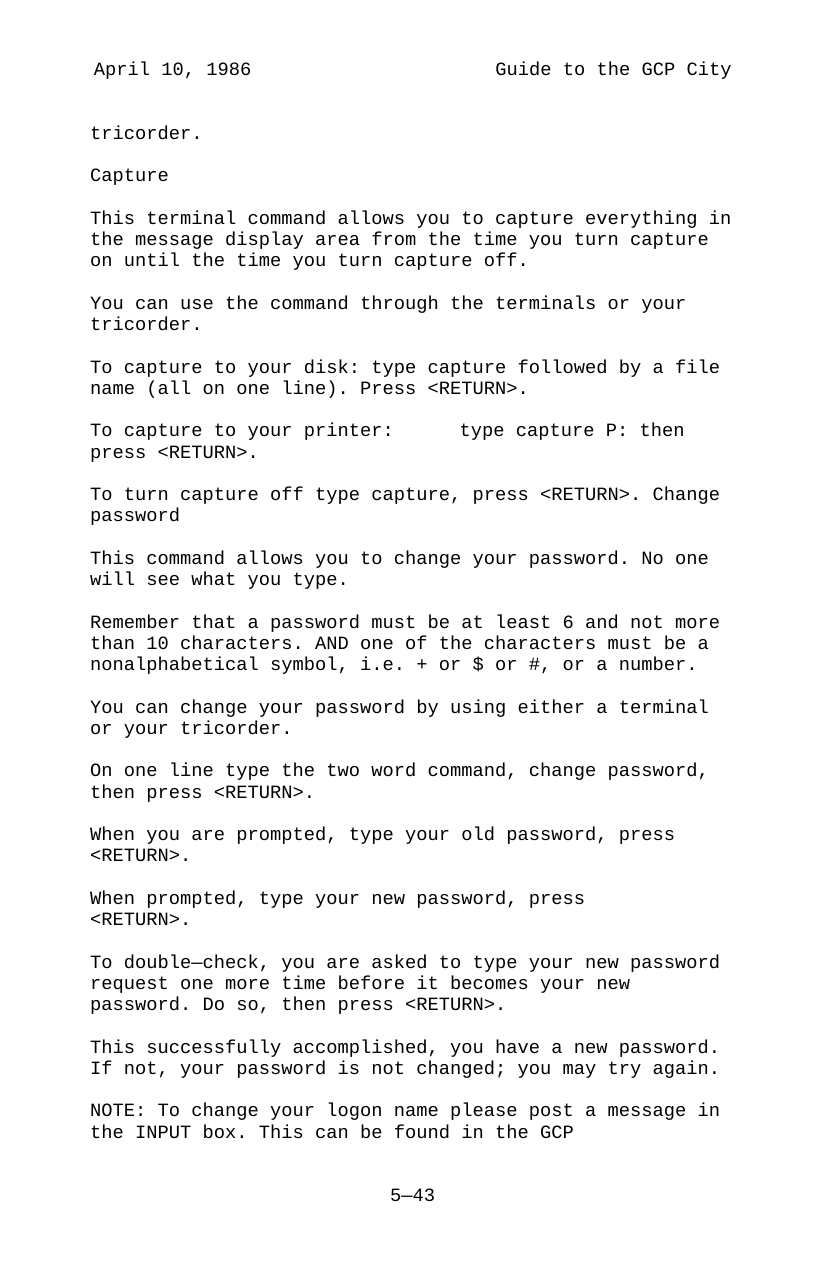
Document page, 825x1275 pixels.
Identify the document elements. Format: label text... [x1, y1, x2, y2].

text Remember that a password must be at least 6 and not more than 10 characters. AND one of the characters must be a nonalphabetical symbol, i.e. + or $ or #, or a number. [90, 612, 735, 676]
text Capture [90, 166, 735, 187]
text To turn capture off type capture, press <RETURN>. Change password [90, 485, 735, 527]
text This command allows you to change your password. No one will see what you type. [90, 549, 735, 591]
text When you are prompted, type your old password, press [90, 825, 735, 846]
text April 10, 1986 Guide to the GCP City [90, 60, 735, 81]
text This successfully accomplished, you have a new pass­word. If not, your password is not changed; you may try again. [90, 1037, 735, 1080]
text NOTE: To change your logon name please post a message in the INPUT box. This can be found in the GCP [90, 1101, 735, 1144]
text tricorder. [90, 124, 735, 145]
text To double—check, you are asked to type your new pass­word request one more time before it becomes your new password. Do so, then press <RETURN>. [90, 952, 735, 1016]
text To capture to your printer: type capture P: then press <RETURN>. [90, 421, 735, 464]
text To capture to your disk: type capture followed by a file name (all on one line). Press <RETURN>. [90, 357, 735, 400]
text When prompted, type your new password, press [90, 889, 735, 910]
text On one line type the two word command, change pass­word, then press <RETURN>. [90, 761, 735, 804]
text This terminal command allows you to capture every­thing in the message display area from the time you turn capture on until the time you turn capture off. [90, 209, 735, 272]
text <RETURN>. [90, 846, 735, 867]
text You can change your password by using either a termi­nal or your tricorder. [90, 697, 735, 740]
text 5—43 [90, 1186, 735, 1207]
text You can use the command through the terminals or your tricorder. [90, 294, 735, 336]
text <RETURN>. [90, 910, 735, 931]
